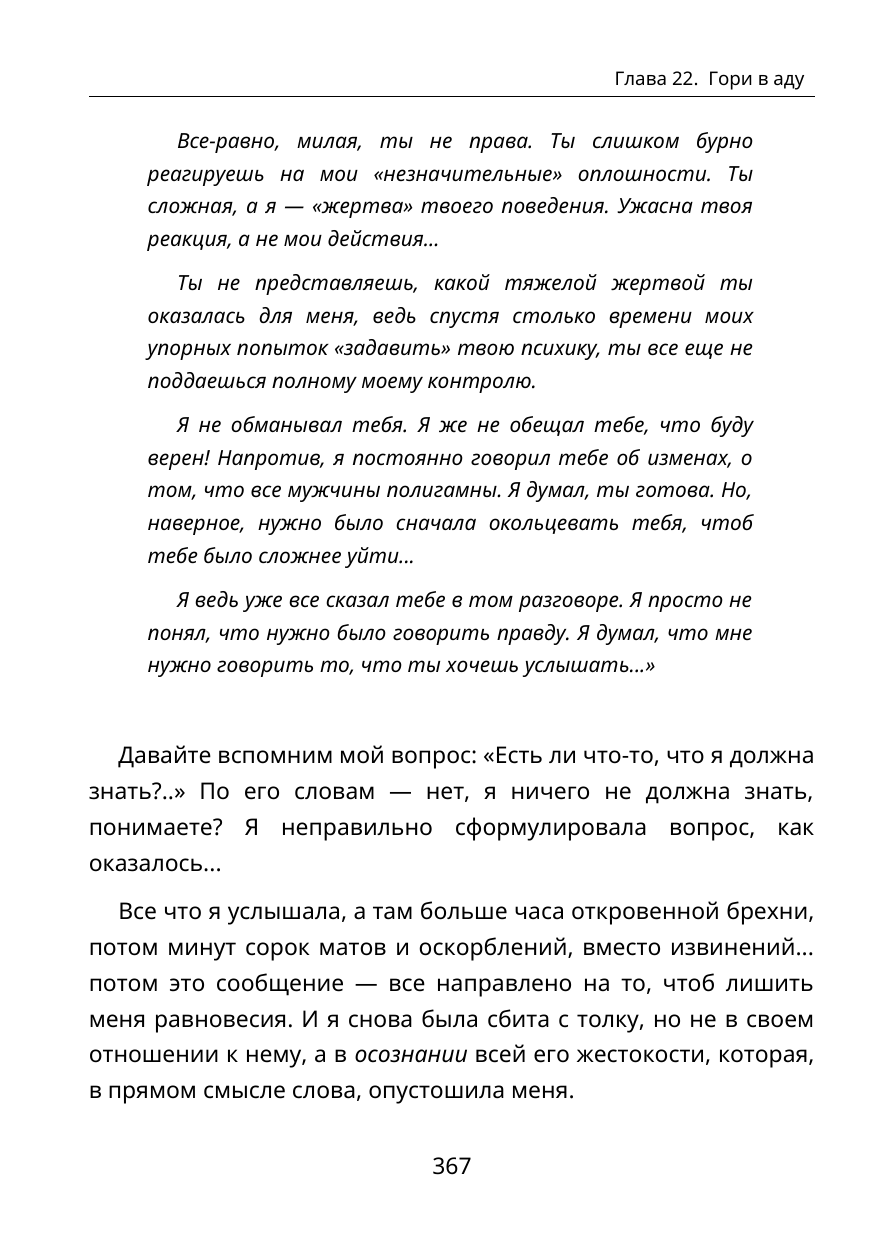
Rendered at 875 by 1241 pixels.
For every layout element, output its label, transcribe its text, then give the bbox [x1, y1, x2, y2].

text Я не обманывал тебя. Я же не обещал тебе, что буду верен! Напротив, я постоянно говорил тебе об изменах, о том, что все мужчины полигамны. Я думал, ты готова. Но, наверное, нужно было сначала окольцевать тебя, чтоб тебе было сложнее уйти... [147, 410, 756, 569]
text Давайте вспомним мой вопрос: «Есть ли что-то, что я должна знать?..» По его словам — нет, я ничего не должна знать, понимаете? Я неправильно сформулировала вопрос, как оказалось... [88, 739, 815, 878]
text Ты не представляешь, какой тяжелой жертвой ты оказалась для меня, ведь спустя столько времени моих упорных попыток «задавить» твою психику, ты все еще не поддаешься полному моему контролю. [147, 268, 756, 394]
text Все что я услышала, а там больше часа откровенной брехни, потом минут сорок матов и оскорблений, вместо извинений... потом это сообщение — все направлено на то, чтоб лишить меня равновесия. И я снова была сбита с толку, но не в своем отношении к нему, а в осознании всей его жестокости, которая, в прямом смысле слова, опустошила меня. [88, 895, 815, 1106]
text Я ведь уже все сказал тебе в том разговоре. Я просто не понял, что нужно было говорить правду. Я думал, что мне нужно говорить то, что ты хочешь услышать...» [147, 585, 756, 679]
text Все-равно, милая, ты не права. Ты слишком бурно реагируешь на мои «незначительные» оплошности. Ты сложная, а я — «жертва» твоего поведения. Ужасна твоя реакция, а не мои действия... [147, 126, 756, 252]
